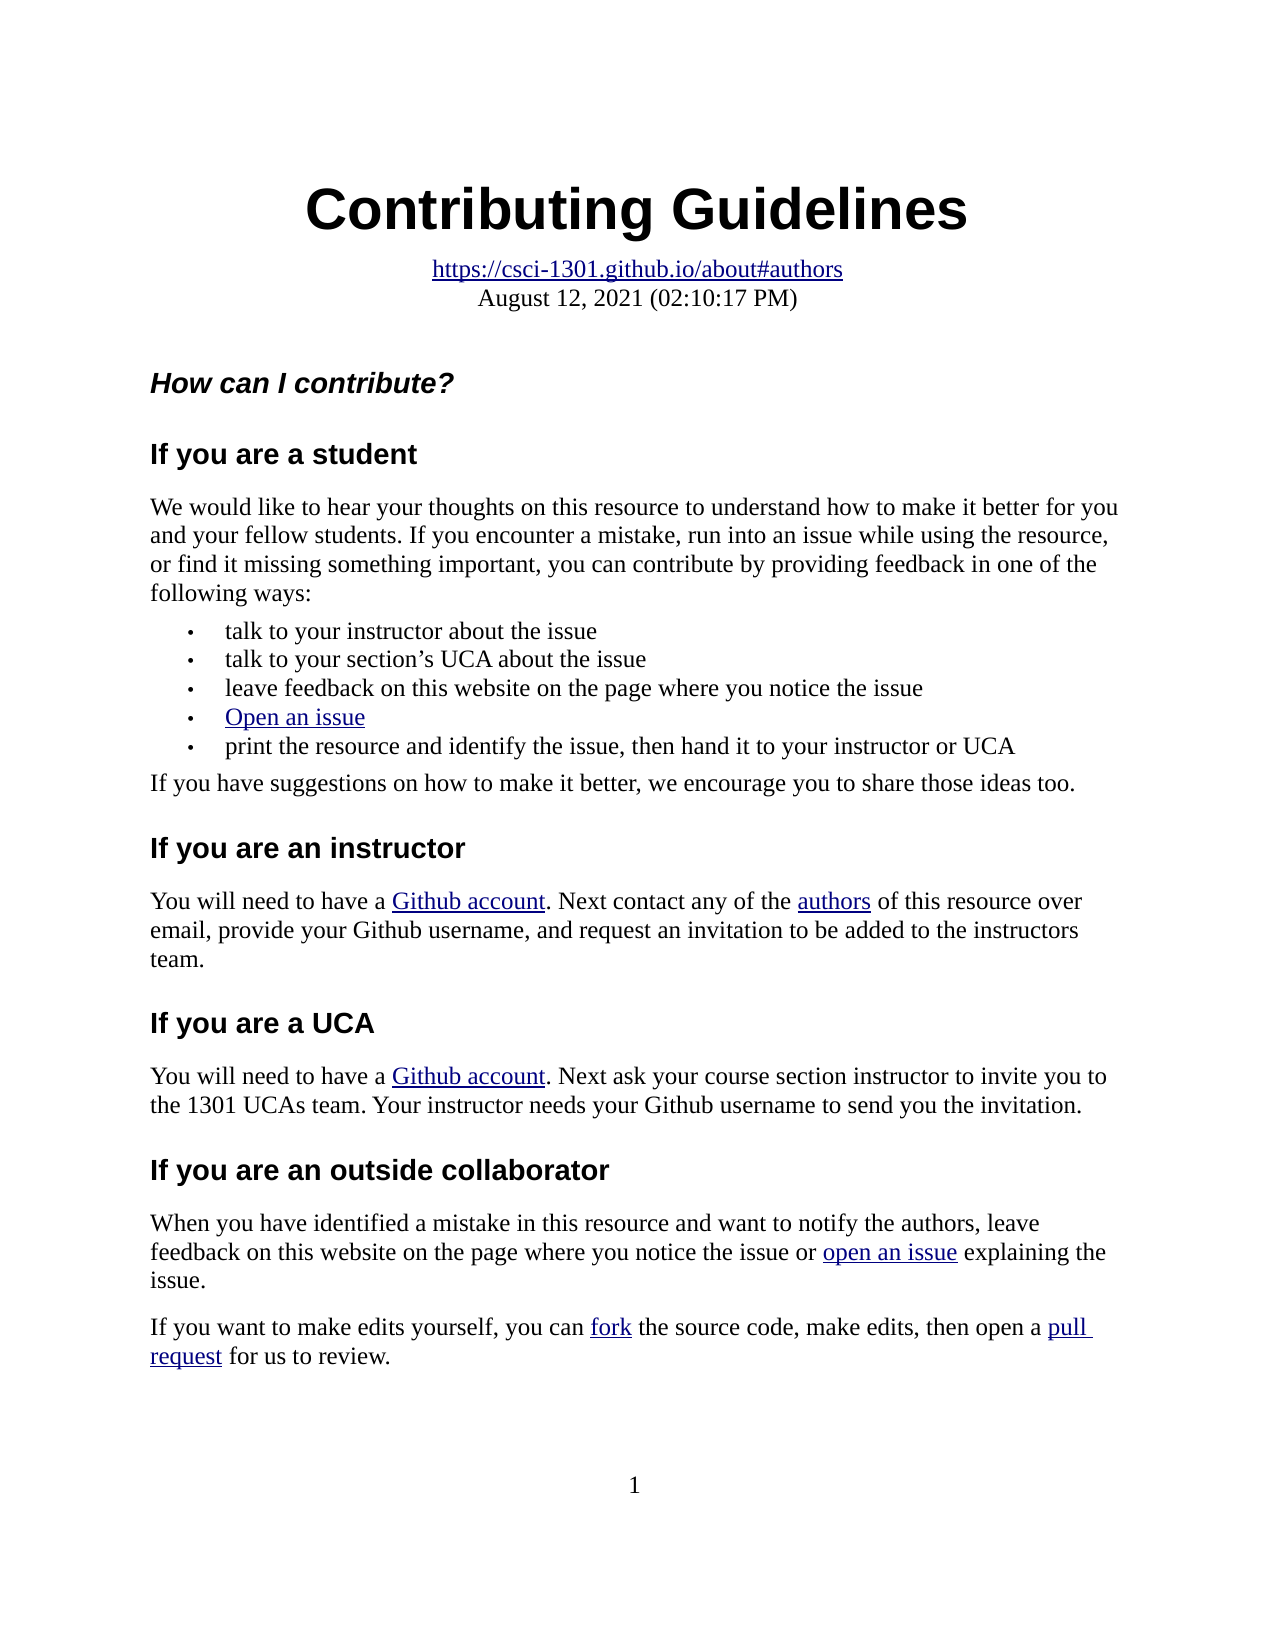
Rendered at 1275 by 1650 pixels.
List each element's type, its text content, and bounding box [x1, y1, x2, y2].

subtitle How can I contribute? [150, 366, 1125, 399]
text When you have identified a mistake in this resource and want to notify the authors, leave feedback on this website on the page where you notice the issue or open an issue explaining the issue. [150, 1208, 1125, 1294]
subtitle If you are an outside collaborator [150, 1153, 1125, 1186]
subtitle If you are a student [150, 437, 1125, 470]
text You will need to have a Github account. Next ask your course section instructor to invite you to the 1301 UCAs team. Your instructor needs your Github username to send you the invitation. [150, 1061, 1125, 1119]
subtitle If you are an instructor [150, 831, 1125, 865]
text You will need to have a Github account. Next contact any of the authors of this resource over email, provide your Github username, and request an invitation to be added to the instructors team. [150, 886, 1125, 972]
text August 12, 2021 (02:10:17 PM) [150, 283, 1125, 312]
list talk to your instructor about the issue [187, 616, 1125, 644]
list print the resource and identify the issue, then hand it to your instructor or UCA [187, 731, 1125, 759]
text If you want to make edits yourself, you can fork the source code, make edits, then open a pull request for us to review. [150, 1312, 1125, 1369]
title Contributing Guidelines [150, 175, 1125, 242]
list leave feedback on this website on the page where you notice the issue [187, 673, 1125, 702]
text https://csci-1301.github.io/about#authors [150, 254, 1125, 283]
text We would like to hear your thoughts on this resource to understand how to make it better for you and your fellow students. If you encounter a mistake, run into an issue while using the resource, or find it missing something important, you can contribute by providing feedback in one of the following ways: [150, 492, 1125, 607]
subtitle If you are a UCA [150, 1006, 1125, 1040]
list talk to your section’s UCA about the issue [187, 644, 1125, 673]
list Open an issue [187, 702, 1125, 731]
text If you have suggestions on how to make it better, we encourage you to share those ideas too. [150, 768, 1125, 797]
